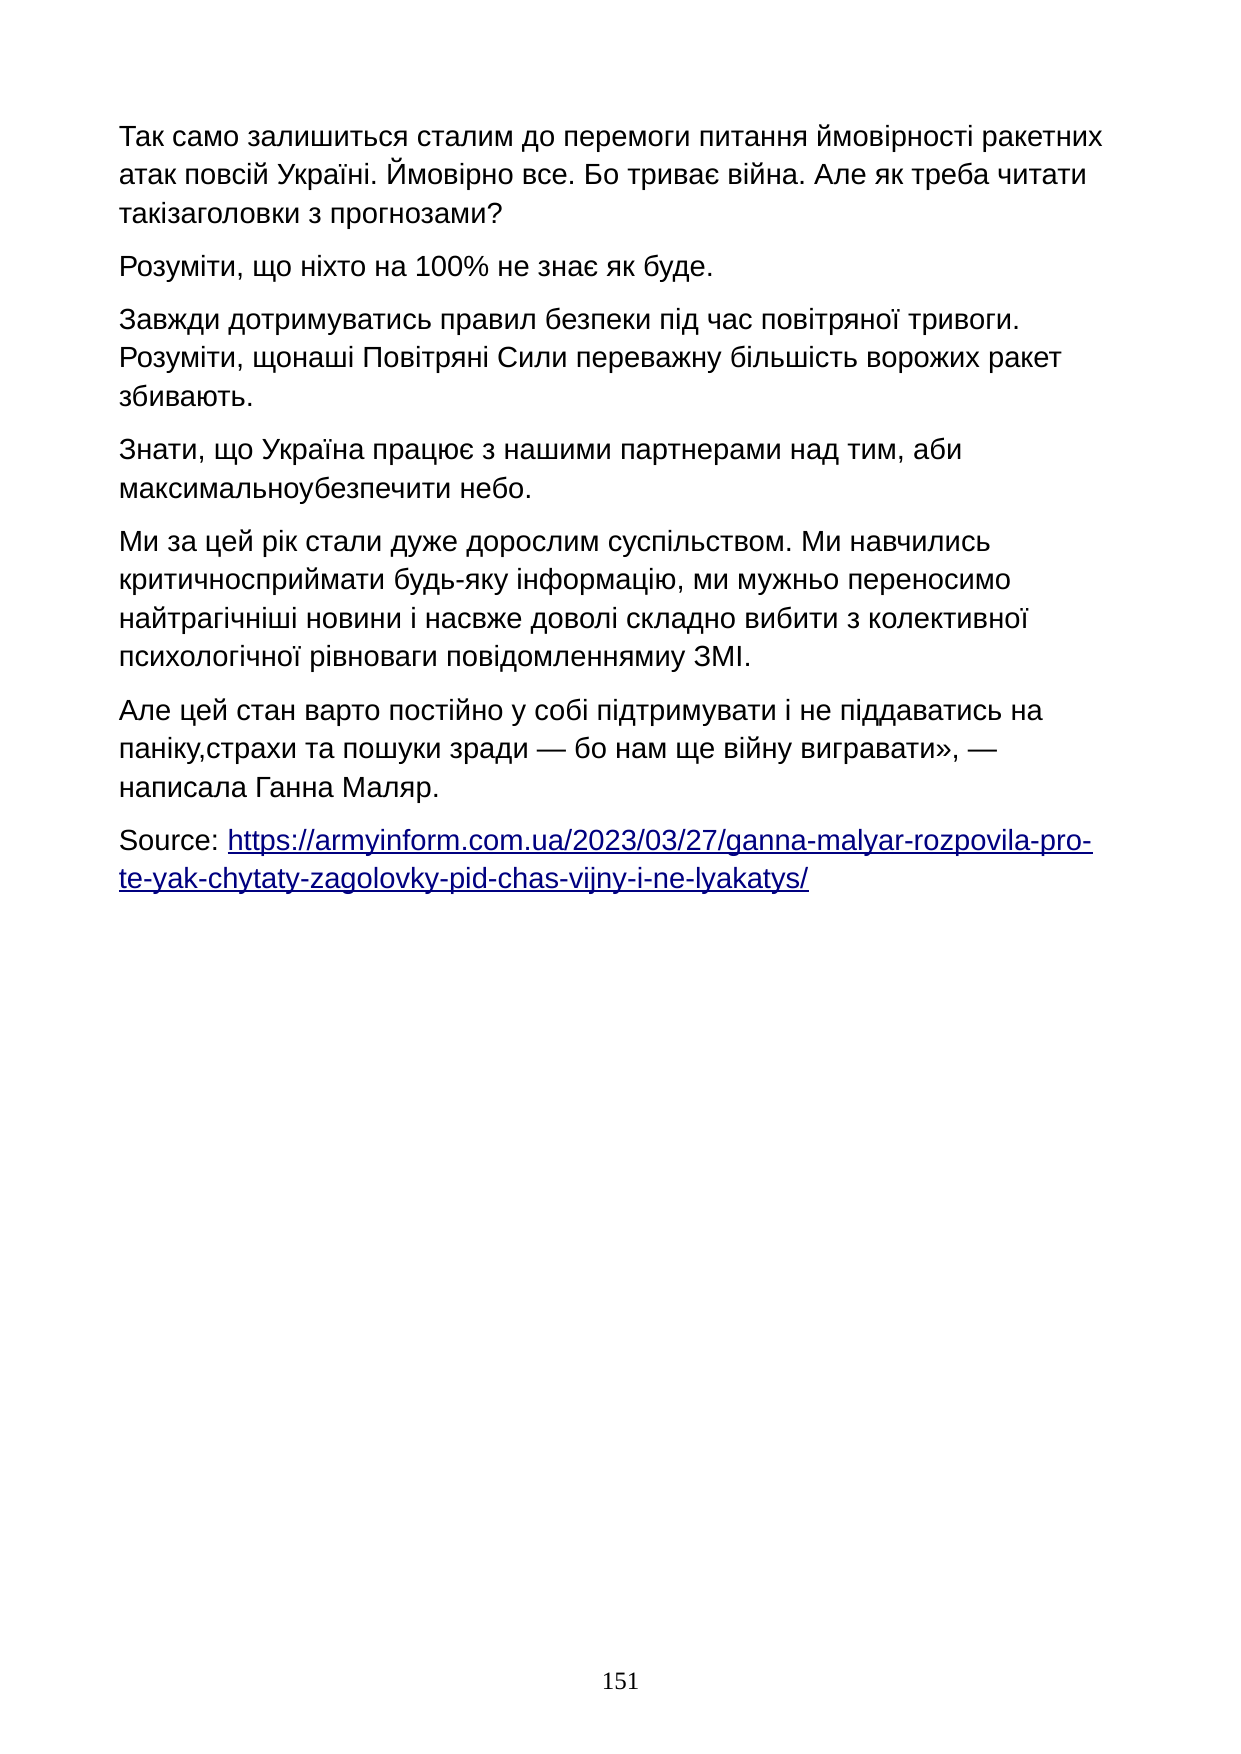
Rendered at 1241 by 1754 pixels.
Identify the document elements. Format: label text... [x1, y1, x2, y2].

text Але цей стан варто постійно у собі підтримувати і не піддаватись на паніку,страхи та пошуки зради — бо нам ще війну вигравати», — написала Ганна Маляр. [118, 692, 1122, 803]
text Ми за цей рік стали дуже дорослим суспільством. Ми навчились критичносприймати будь-яку інформацію, ми мужньо переносимо найтрагічніші новини і насвже доволі складно вибити з колективної психологічної рівноваги повідомленнямиу ЗМІ. [118, 524, 1122, 673]
text Завжди дотримуватись правил безпеки під час повітряної тривоги. Розуміти, щонаші Повітряні Сили переважну більшість ворожих ракет збивають. [118, 302, 1122, 412]
text Розуміти, що ніхто на 100% не знає як буде. [118, 249, 1122, 282]
text Source: https://armyinform.com.ua/2023/03/27/ganna-malyar-rozpovila-pro-te-yak-chytaty-zagolovky-pid-chas-vijny-i-ne-lyakatys/ [118, 823, 1122, 895]
text Так само залишиться сталим до перемоги питання ймовірності ракетних атак повсій Україні. Ймовірно все. Бо триває війна. Але як треба читати такізаголовки з прогнозами? [118, 118, 1122, 229]
text Знати, що Україна працює з нашими партнерами над тим, аби максимальноубезпечити небо. [118, 432, 1122, 504]
